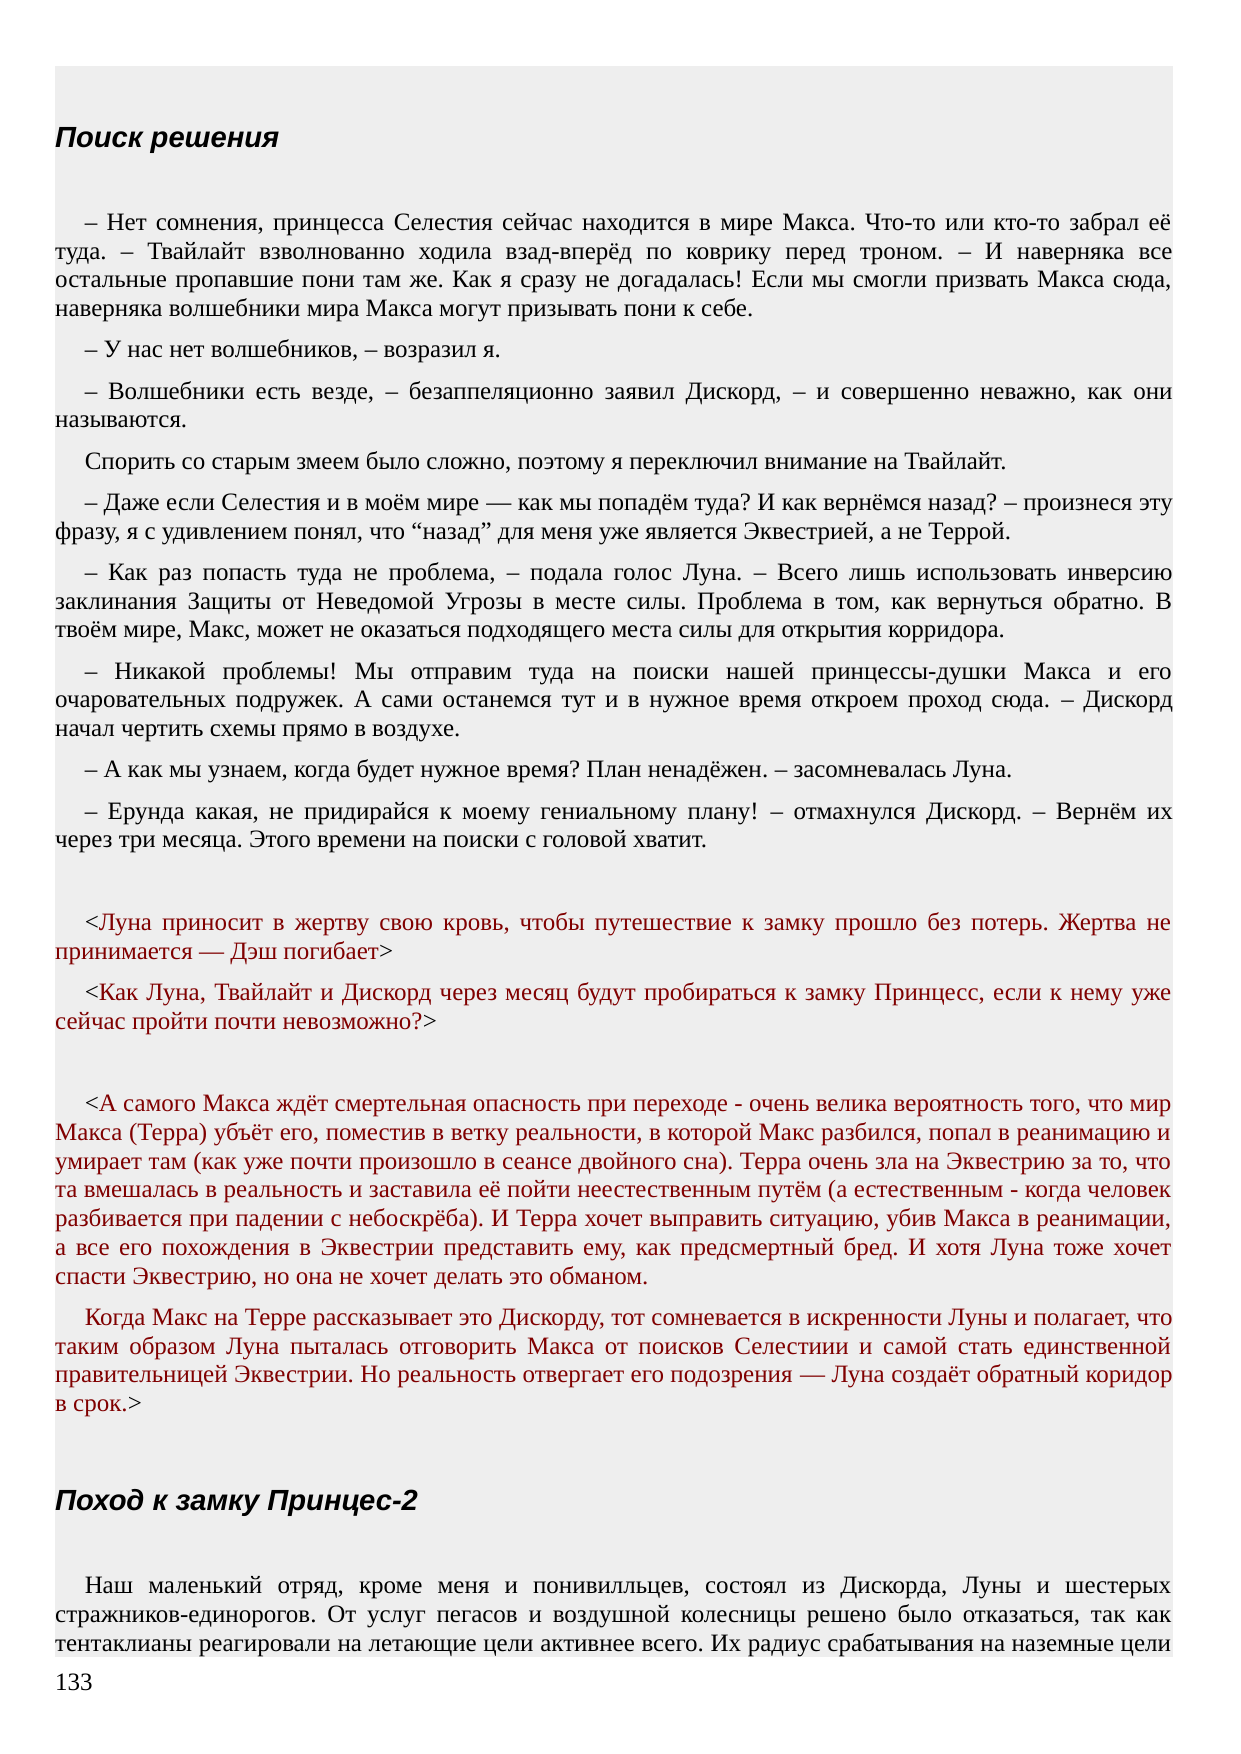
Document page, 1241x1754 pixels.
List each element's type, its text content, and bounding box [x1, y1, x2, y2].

text – Никакой проблемы! Мы отправим туда на поиски нашей принцессы-душки Макса и его очаровательных подружек. А сами останемся тут и в нужное время откроем проход сюда. – Дискорд начал чертить схемы прямо в воздухе. [55, 656, 1173, 742]
text <А самого Макса ждёт смертельная опасность при переходе - очень велика вероятность того, что мир Макса (Терра) убъёт его, поместив в ветку реальности, в которой Макс разбился, попал в реанимацию и умирает там (как уже почти произошло в сеансе двойного сна). Терра очень зла на Эквестрию за то, что та вмешалась в реальность и заставила её пойти неестественным путём (а естественным - когда человек разбивается при падении с небоскрёба). И Терра хочет выправить ситуацию, убив Макса в реанимации, а все его похождения в Эквестрии представить ему, как предсмертный бред. И хотя Луна тоже хочет спасти Эквестрию, но она не хочет делать это обманом. [55, 1088, 1173, 1289]
text – У нас нет волшебников, – возразил я. [55, 334, 1173, 363]
text – Волшебники есть везде, – безаппеляционно заявил Дискорд, – и совершенно неважно, как они называются. [55, 376, 1173, 433]
subtitle Поиск решения [55, 120, 1173, 153]
text – Даже если Селестия и в моём мире — как мы попадём туда? И как вернёмся назад? – произнеся эту фразу, я с удивлением понял, что “назад” для меня уже является Эквестрией, а не Террой. [55, 487, 1173, 544]
text <Луна приносит в жертву свою кровь, чтобы путешествие к замку прошло без потерь. Жертва не принимается — Дэш погибает> [55, 907, 1173, 964]
text – Нет сомнения, принцесса Селестия сейчас находится в мире Макса. Что-то или кто-то забрал её туда. – Твайлайт взволнованно ходила взад-вперёд по коврику перед троном. – И наверняка все остальные пропавшие пони там же. Как я сразу не догадалась! Если мы смогли призвать Макса сюда, наверняка волшебники мира Макса могут призывать пони к себе. [55, 207, 1173, 322]
text Когда Макс на Терре рассказывает это Дискорду, тот сомневается в искренности Луны и полагает, что таким образом Луна пыталась отговорить Макса от поисков Селестиии и самой стать единственной правительницей Эквестрии. Но реальность отвергает его подозрения — Луна создаёт обратный коридор в срок.> [55, 1302, 1173, 1417]
text – А как мы узнаем, когда будет нужное время? План ненадёжен. – засомневалась Луна. [55, 754, 1173, 783]
text – Ерунда какая, не придирайся к моему гениальному плану! – отмахнулся Дискорд. – Вернём их через три месяца. Этого времени на поиски с головой хватит. [55, 796, 1173, 853]
subtitle Поход к замку Принцес-2 [55, 1483, 1173, 1517]
text – Как раз попасть туда не проблема, – подала голос Луна. – Всего лишь использовать инверсию заклинания Защиты от Неведомой Угрозы в месте силы. Проблема в том, как вернуться обратно. В твоём мире, Макс, может не оказаться подходящего места силы для открытия корридора. [55, 557, 1173, 643]
text <Как Луна, Твайлайт и Дискорд через месяц будут пробираться к замку Принцесс, если к нему уже сейчас пройти почти невозможно?> [55, 977, 1173, 1034]
text Спорить со старым змеем было сложно, поэтому я переключил внимание на Твайлайт. [55, 446, 1173, 474]
text Наш маленький отряд, кроме меня и понивилльцев, состоял из Дискорда, Луны и шестерых стражников-единорогов. От услуг пегасов и воздушной колесницы решено было отказаться, так как тентаклианы реагировали на летающие цели активнее всего. Их радиус срабатывания на наземные цели [55, 1571, 1173, 1657]
